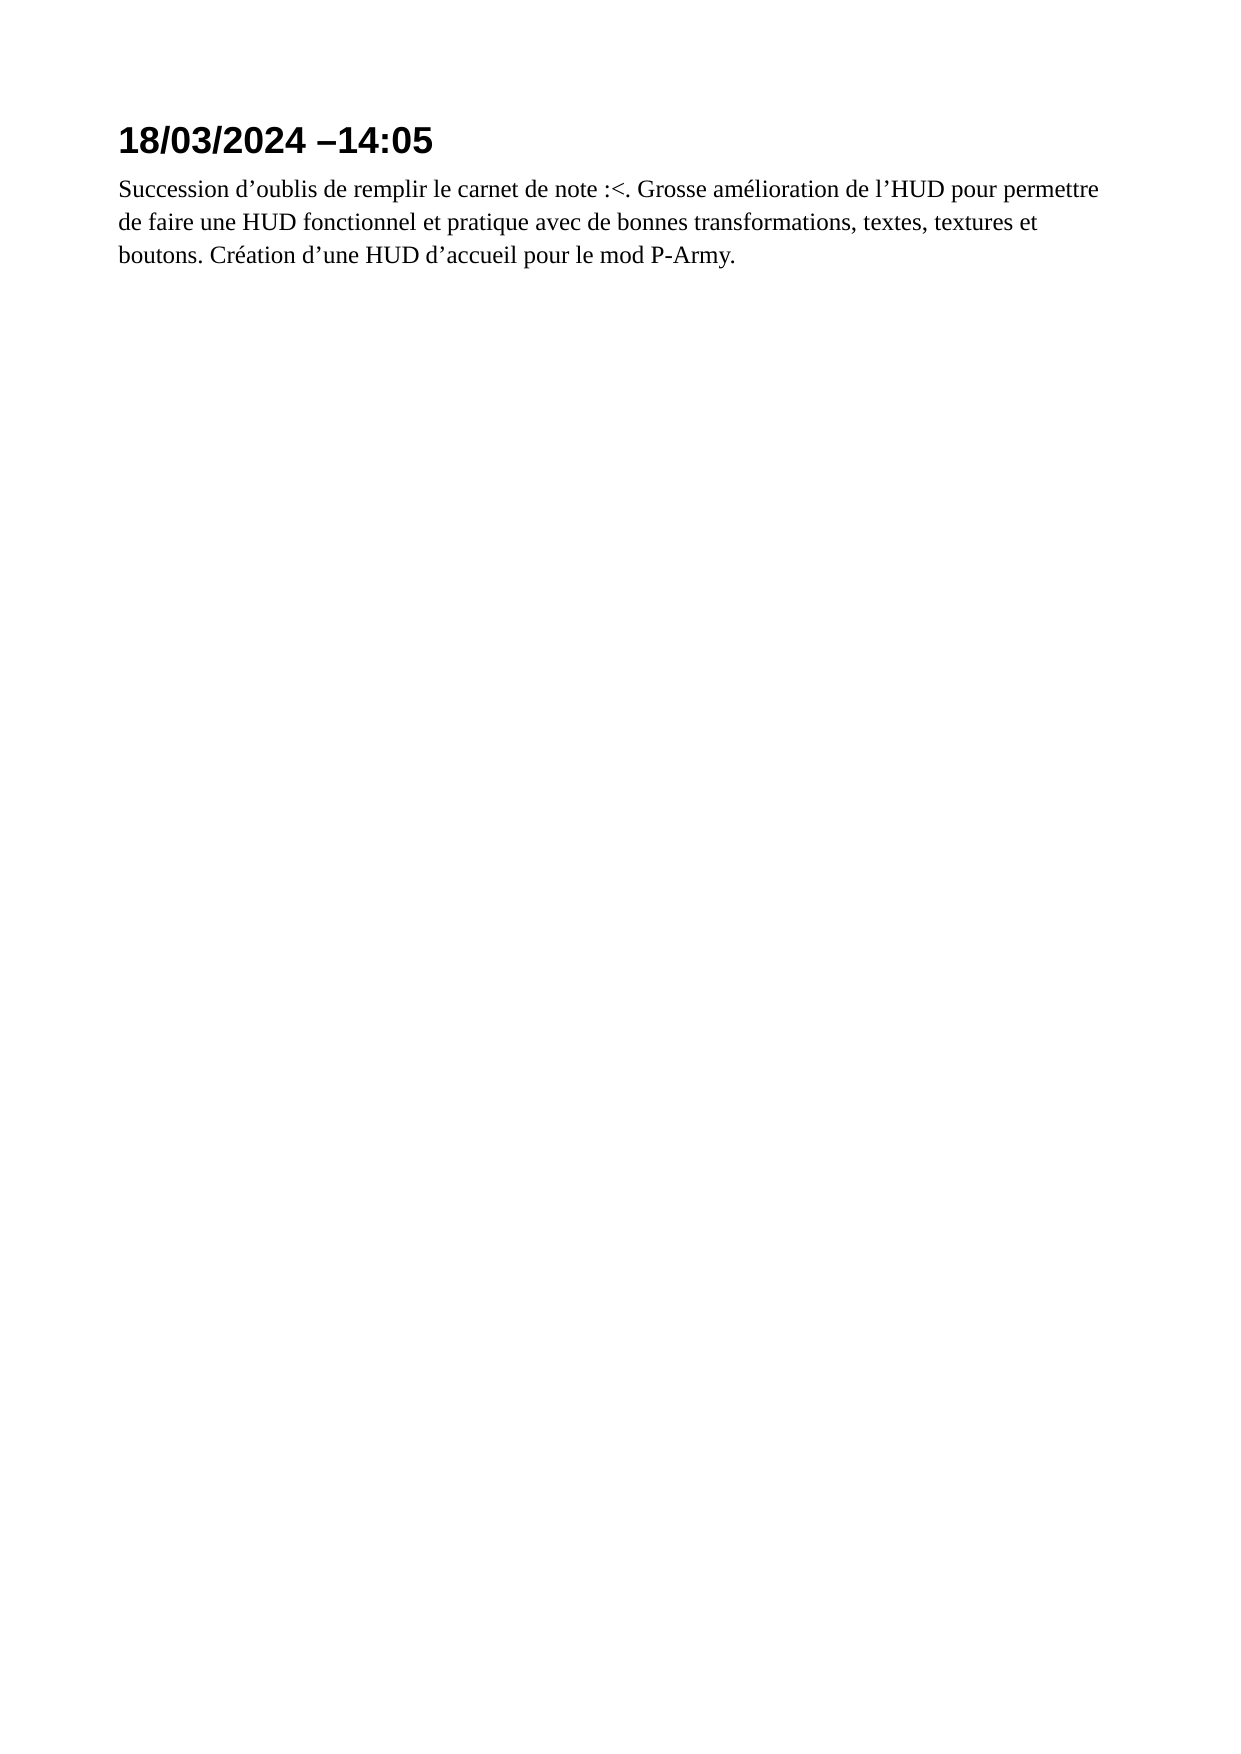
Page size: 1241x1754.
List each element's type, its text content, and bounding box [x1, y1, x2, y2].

subtitle 18/03/2024 –14:05 [118, 118, 1122, 161]
text Succession d’oublis de remplir le carnet de note :<. Grosse amélioration de l’HUD pour permettre de faire une HUD fonctionnel et pratique avec de bonnes transformations, textes, textures et boutons. Création d’une HUD d’accueil pour le mod P-Army. [118, 174, 1122, 268]
